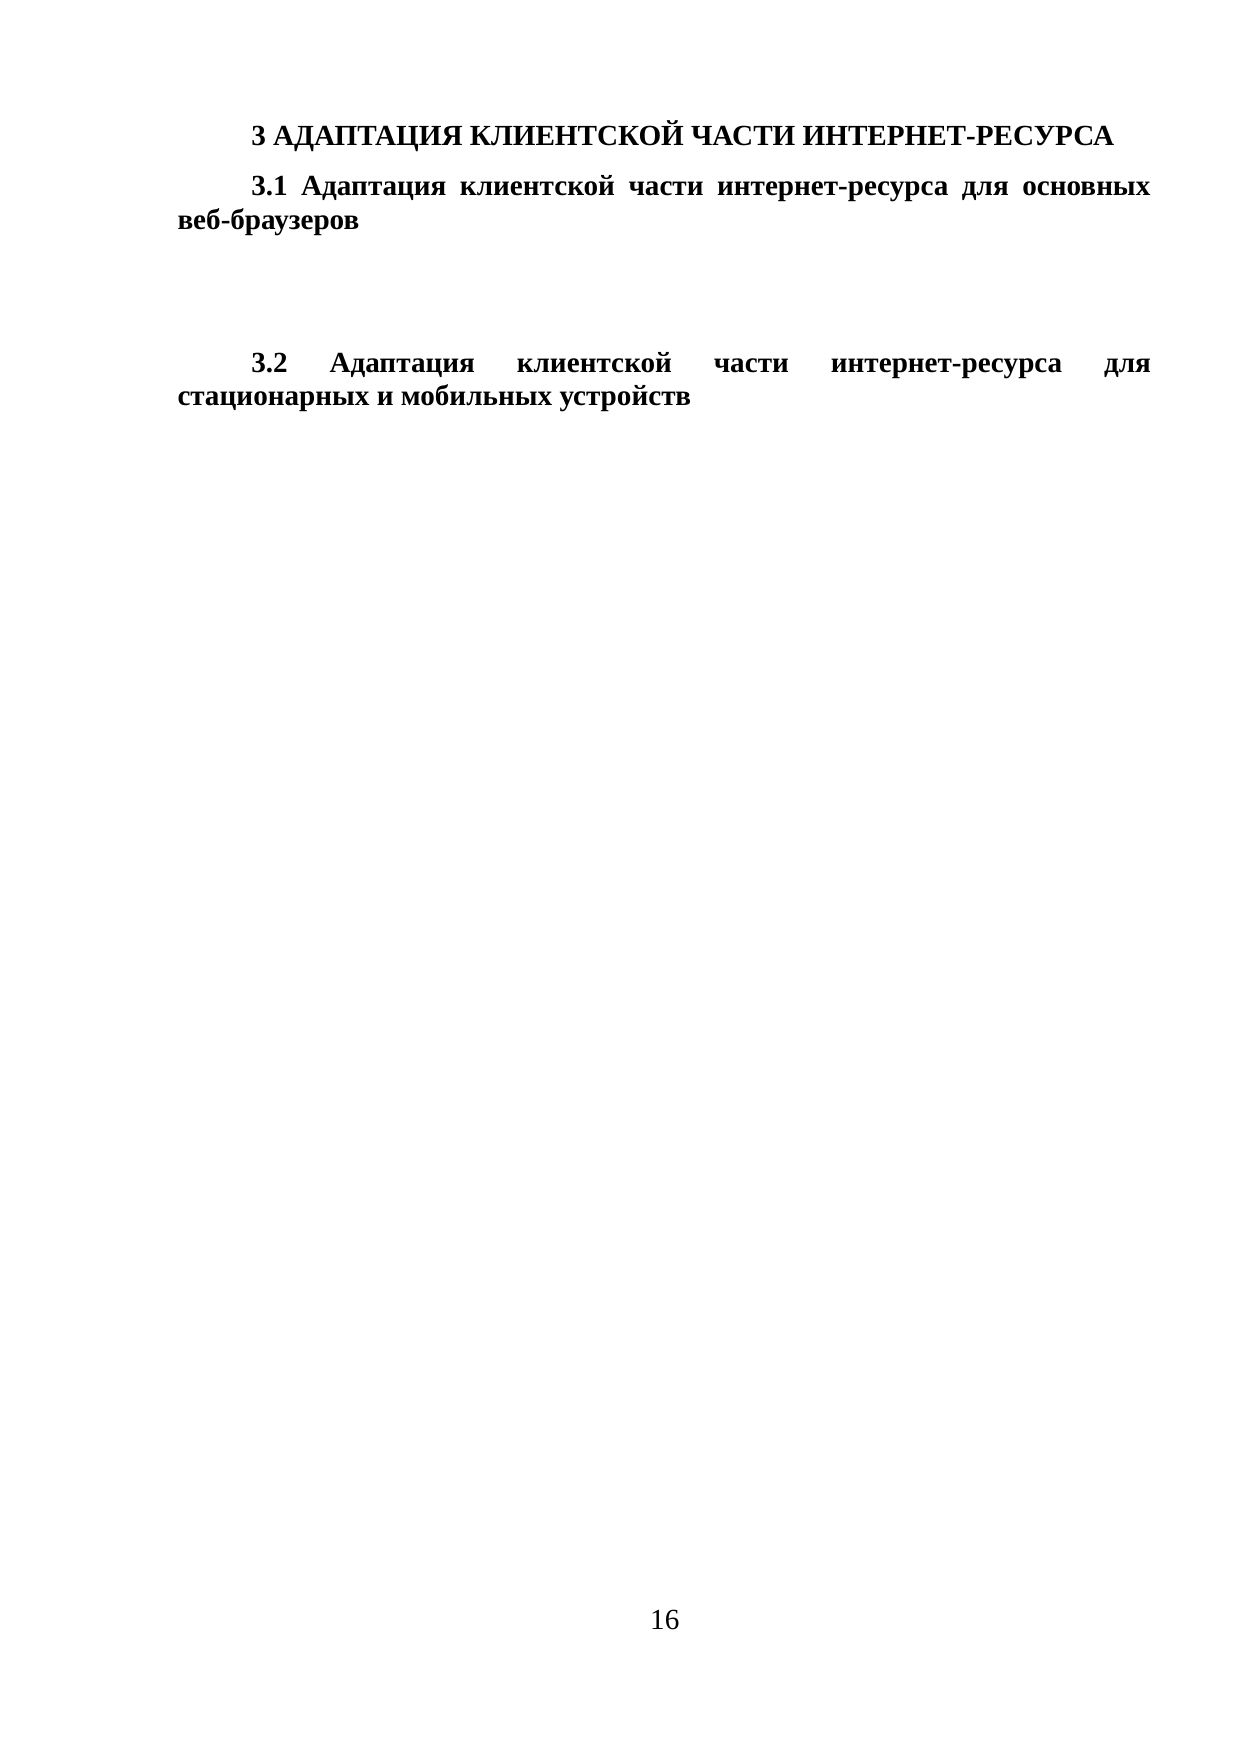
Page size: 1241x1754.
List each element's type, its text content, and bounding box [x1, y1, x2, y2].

subtitle 3.1 Адаптация клиентской части интернет-ресурса для основных веб-браузеров [177, 168, 1152, 236]
subtitle 3 АДАПТАЦИЯ КЛИЕНТСКОЙ ЧАСТИ ИНТЕРНЕТ-РЕСУРСА [177, 118, 1152, 152]
subtitle 3.2 Адаптация клиентской части интернет-ресурса для стационарных и мобильных устройств [177, 345, 1152, 412]
